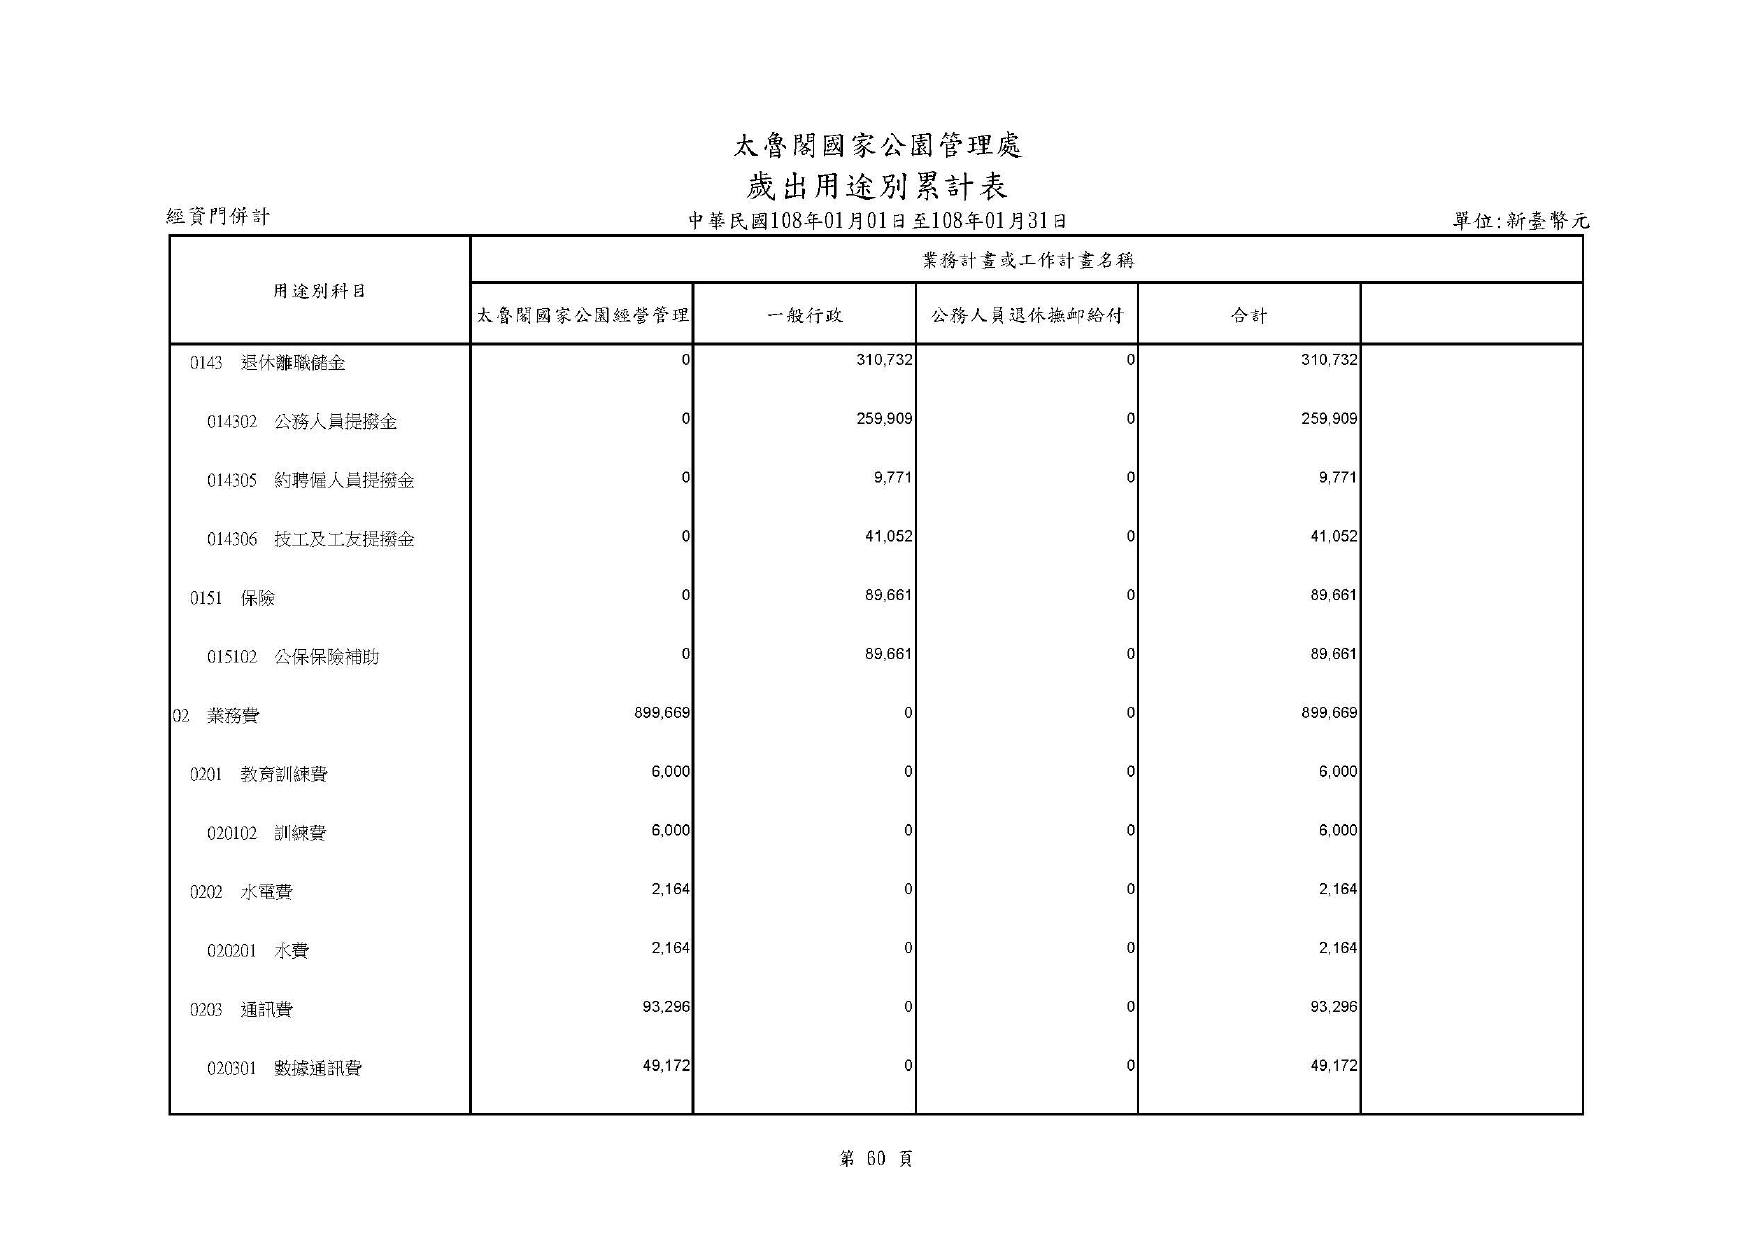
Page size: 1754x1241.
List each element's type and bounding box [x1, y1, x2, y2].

picture [59, 59, 1695, 1216]
